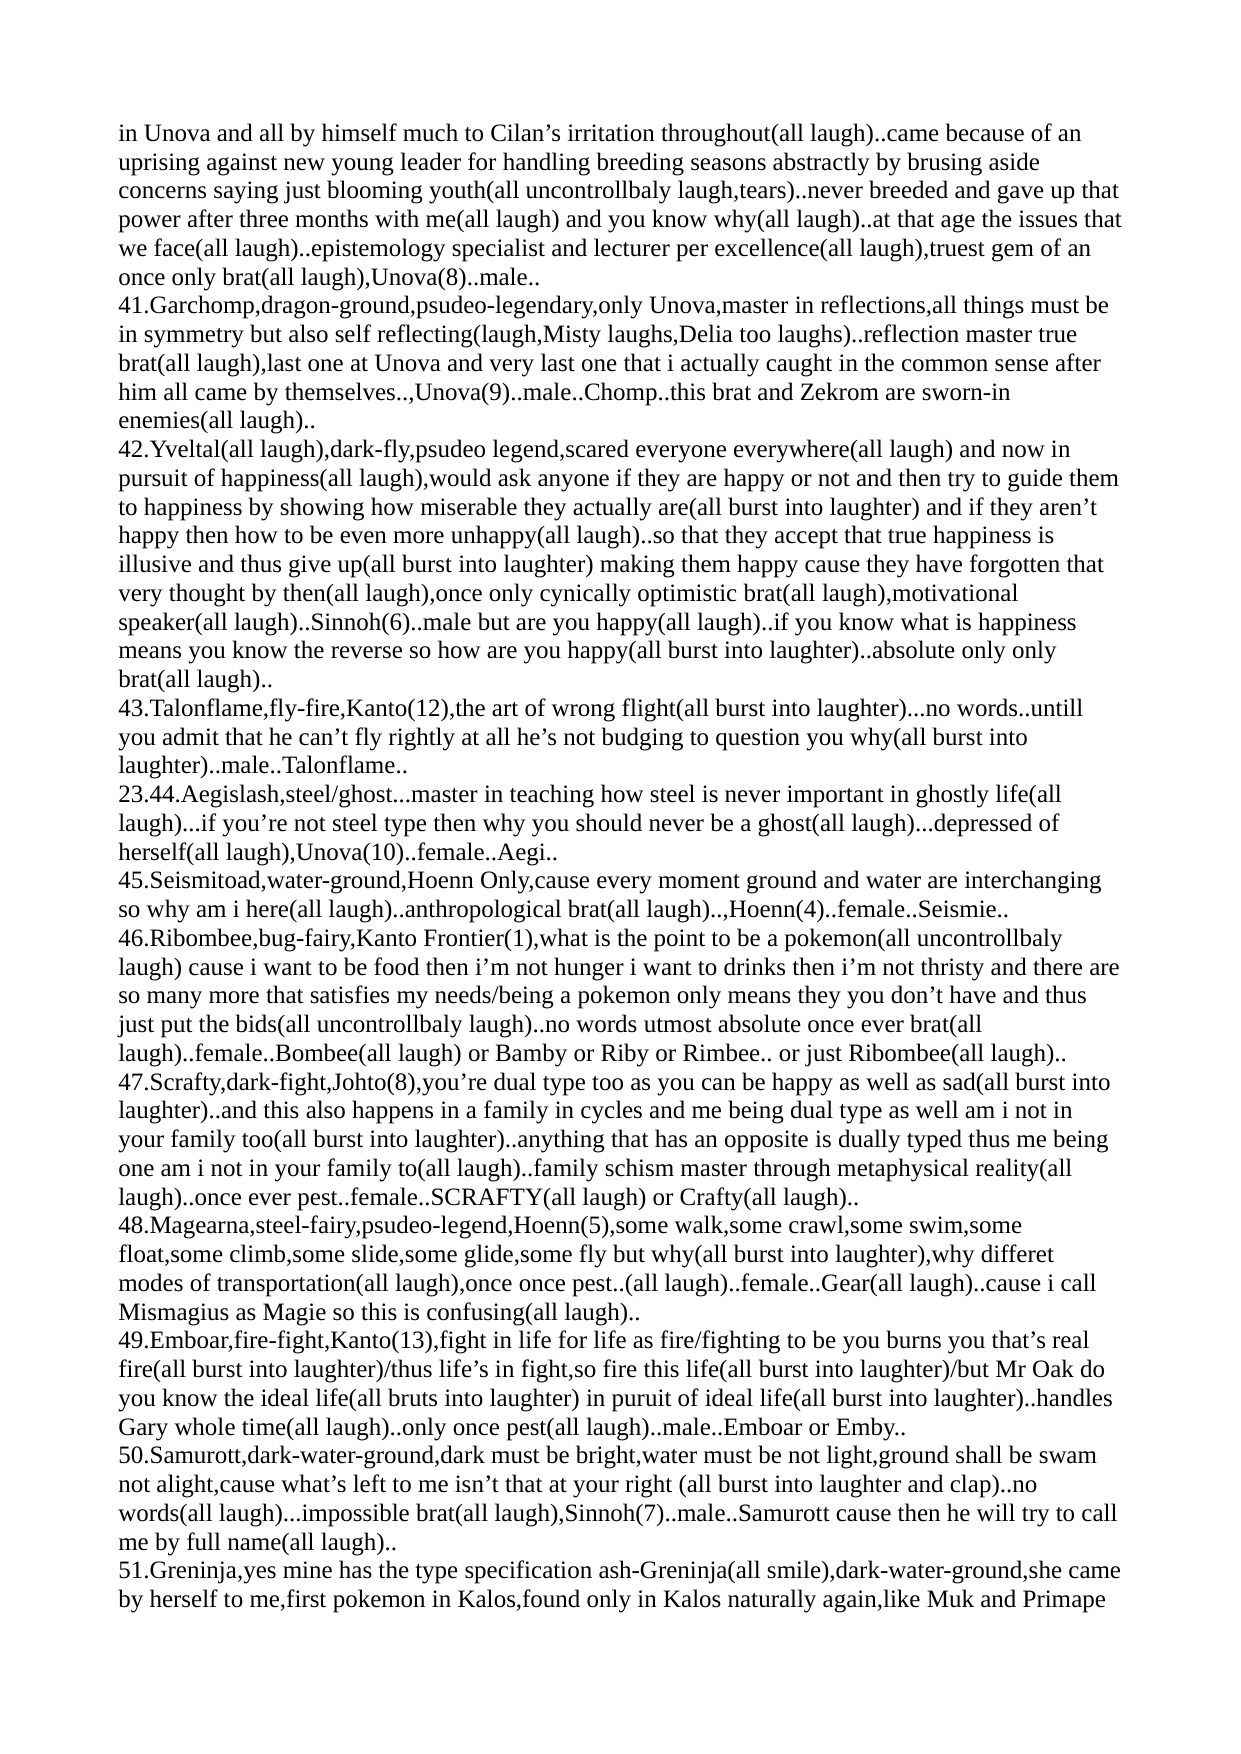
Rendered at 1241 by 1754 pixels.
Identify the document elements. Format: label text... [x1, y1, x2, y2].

text 23.44.Aegislash,steel/ghost...master in teaching how steel is never important in ghostly life(all laugh)...if you’re not steel type then why you should never be a ghost(all laugh)...depressed of herself(all laugh),Unova(10)..female..Aegi.. [118, 779, 1122, 866]
text 43.Talonflame,fly-fire,Kanto(12),the art of wrong flight(all burst into laughter)...no words..untill you admit that he can’t fly rightly at all he’s not budging to question you why(all burst into laughter)..male..Talonflame.. [118, 693, 1122, 779]
text 45.Seismitoad,water-ground,Hoenn Only,cause every moment ground and water are interchanging so why am i here(all laugh)..anthropological brat(all laugh)..,Hoenn(4)..female..Seismie.. [118, 866, 1122, 923]
text 50.Samurott,dark-water-ground,dark must be bright,water must be not light,ground shall be swam not alight,cause what’s left to me isn’t that at your right (all burst into laughter and clap)..no words(all laugh)...impossible brat(all laugh),Sinnoh(7)..male..Samurott cause then he will try to call me by full name(all laugh).. [118, 1441, 1122, 1556]
text 48.Magearna,steel-fairy,psudeo-legend,Hoenn(5),some walk,some crawl,some swim,some float,some climb,some slide,some glide,some fly but why(all burst into laughter),why differet modes of transportation(all laugh),once once pest..(all laugh)..female..Gear(all laugh)..cause i call Mismagius as Magie so this is confusing(all laugh).. [118, 1211, 1122, 1326]
text 42.Yveltal(all laugh),dark-fly,psudeo legend,scared everyone everywhere(all laugh) and now in pursuit of happiness(all laugh),would ask anyone if they are happy or not and then try to guide them to happiness by showing how miserable they actually are(all burst into laughter) and if they aren’t happy then how to be even more unhappy(all laugh)..so that they accept that true happiness is illusive and thus give up(all burst into laughter) making them happy cause they have forgotten that very thought by then(all laugh),once only cynically optimistic brat(all laugh),motivational speaker(all laugh)..Sinnoh(6)..male but are you happy(all laugh)..if you know what is happiness means you know the reverse so how are you happy(all burst into laughter)..absolute only only brat(all laugh).. [118, 434, 1122, 693]
text 51.Greninja,yes mine has the type specification ash-Greninja(all smile),dark-water-ground,she came by herself to me,first pokemon in Kalos,found only in Kalos naturally again,like Muk and Primape [118, 1556, 1122, 1613]
text 46.Ribombee,bug-fairy,Kanto Frontier(1),what is the point to be a pokemon(all uncontrollbaly laugh) cause i want to be food then i’m not hunger i want to drinks then i’m not thristy and there are so many more that satisfies my needs/being a pokemon only means they you don’t have and thus just put the bids(all uncontrollbaly laugh)..no words utmost absolute once ever brat(all laugh)..female..Bombee(all laugh) or Bamby or Riby or Rimbee.. or just Ribombee(all laugh).. [118, 923, 1122, 1067]
text 47.Scrafty,dark-fight,Johto(8),you’re dual type too as you can be happy as well as sad(all burst into laughter)..and this also happens in a family in cycles and me being dual type as well am i not in your family too(all burst into laughter)..anything that has an opposite is dually typed thus me being one am i not in your family to(all laugh)..family schism master through metaphysical reality(all laugh)..once ever pest..female..SCRAFTY(all laugh) or Crafty(all laugh).. [118, 1067, 1122, 1211]
text in Unova and all by himself much to Cilan’s irritation throughout(all laugh)..came because of an uprising against new young leader for handling breeding seasons abstractly by brusing aside concerns saying just blooming youth(all uncontrollbaly laugh,tears)..never breeded and gave up that power after three months with me(all laugh) and you know why(all laugh)..at that age the issues that we face(all laugh)..epistemology specialist and lecturer per excellence(all laugh),truest gem of an once only brat(all laugh),Unova(8)..male.. [118, 118, 1122, 291]
text 49.Emboar,fire-fight,Kanto(13),fight in life for life as fire/fighting to be you burns you that’s real fire(all burst into laughter)/thus life’s in fight,so fire this life(all burst into laughter)/but Mr Oak do you know the ideal life(all bruts into laughter) in puruit of ideal life(all burst into laughter)..handles Gary whole time(all laugh)..only once pest(all laugh)..male..Emboar or Emby.. [118, 1326, 1122, 1441]
text 41.Garchomp,dragon-ground,psudeo-legendary,only Unova,master in reflections,all things must be in symmetry but also self reflecting(laugh,Misty laughs,Delia too laughs)..reflection master true brat(all laugh),last one at Unova and very last one that i actually caught in the common sense after him all came by themselves..,Unova(9)..male..Chomp..this brat and Zekrom are sworn-in enemies(all laugh).. [118, 291, 1122, 434]
